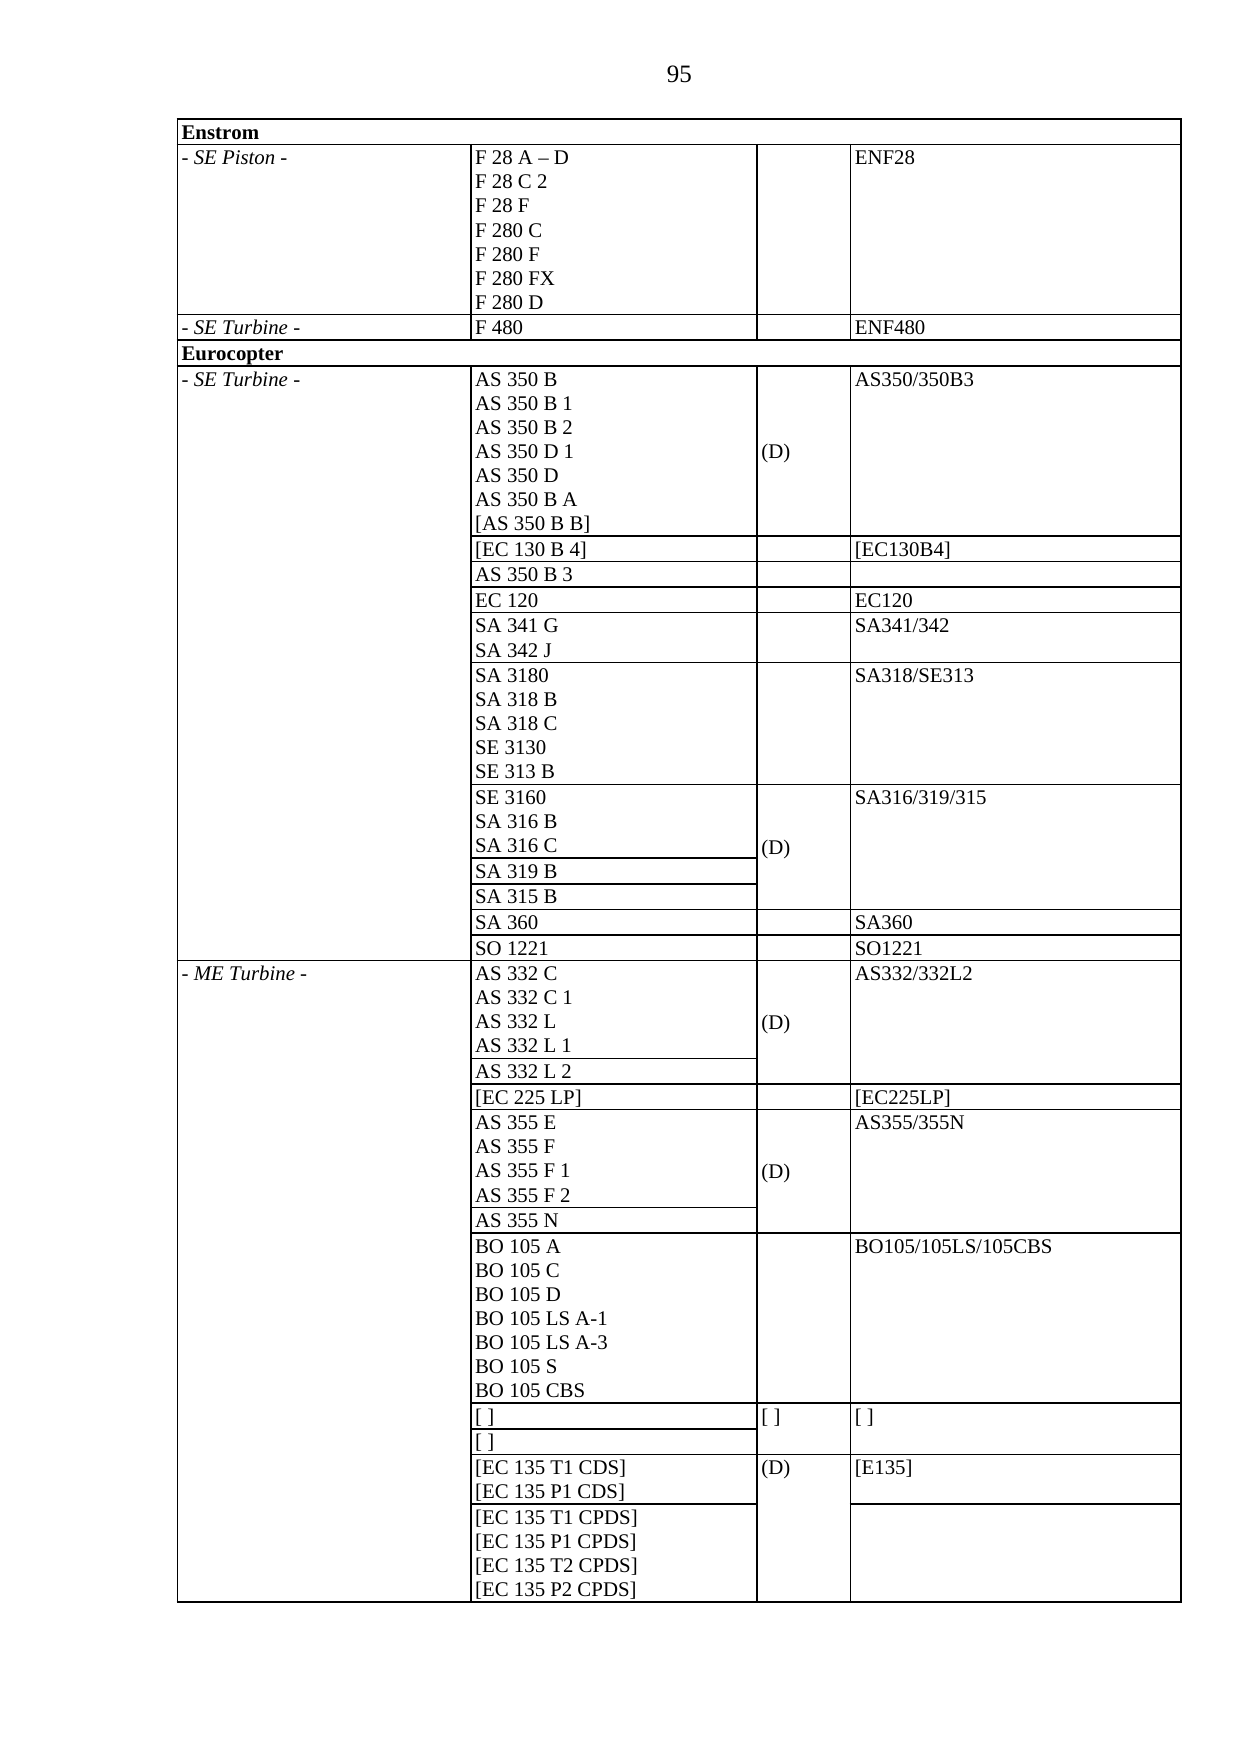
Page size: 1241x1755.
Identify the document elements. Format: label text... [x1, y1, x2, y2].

table_cell [ ] [758, 1404, 850, 1453]
table_cell SA318/SE313 [851, 663, 1180, 783]
table_cell [758, 613, 850, 662]
table_cell (D) [758, 1455, 850, 1601]
table_cell - SE Turbine - [178, 367, 470, 960]
table_cell SA316/319/315 [851, 785, 1180, 908]
table_cell AS350/350B3 [851, 367, 1180, 535]
table_cell [846, 315, 850, 339]
table_cell SA341/342 [851, 613, 1180, 662]
table_cell AS355/355N [851, 1110, 1180, 1232]
table_cell - SE Piston - [178, 145, 470, 314]
table_cell [E135] [851, 1455, 1180, 1503]
table_cell (D) [758, 961, 850, 1083]
table_cell (D) [758, 1110, 850, 1232]
table_cell [846, 537, 850, 561]
table_cell [846, 588, 850, 612]
table_cell (D) [758, 785, 850, 908]
table_cell [ ] [851, 1404, 1180, 1453]
table_cell AS332/332L2 [851, 961, 1180, 1083]
table_cell [846, 910, 850, 934]
table_cell BO105/105LS/105CBS [851, 1234, 1180, 1402]
table_cell - ME Turbine - [178, 961, 470, 1601]
table_cell [851, 1505, 1180, 1601]
table_cell [846, 1085, 850, 1109]
table_cell [846, 936, 850, 960]
table_cell ENF28 [851, 145, 1180, 314]
table_cell [758, 1234, 850, 1402]
table_cell [758, 145, 850, 314]
table_cell [846, 562, 850, 586]
table_cell (D) [758, 367, 850, 535]
table_cell [758, 663, 850, 783]
